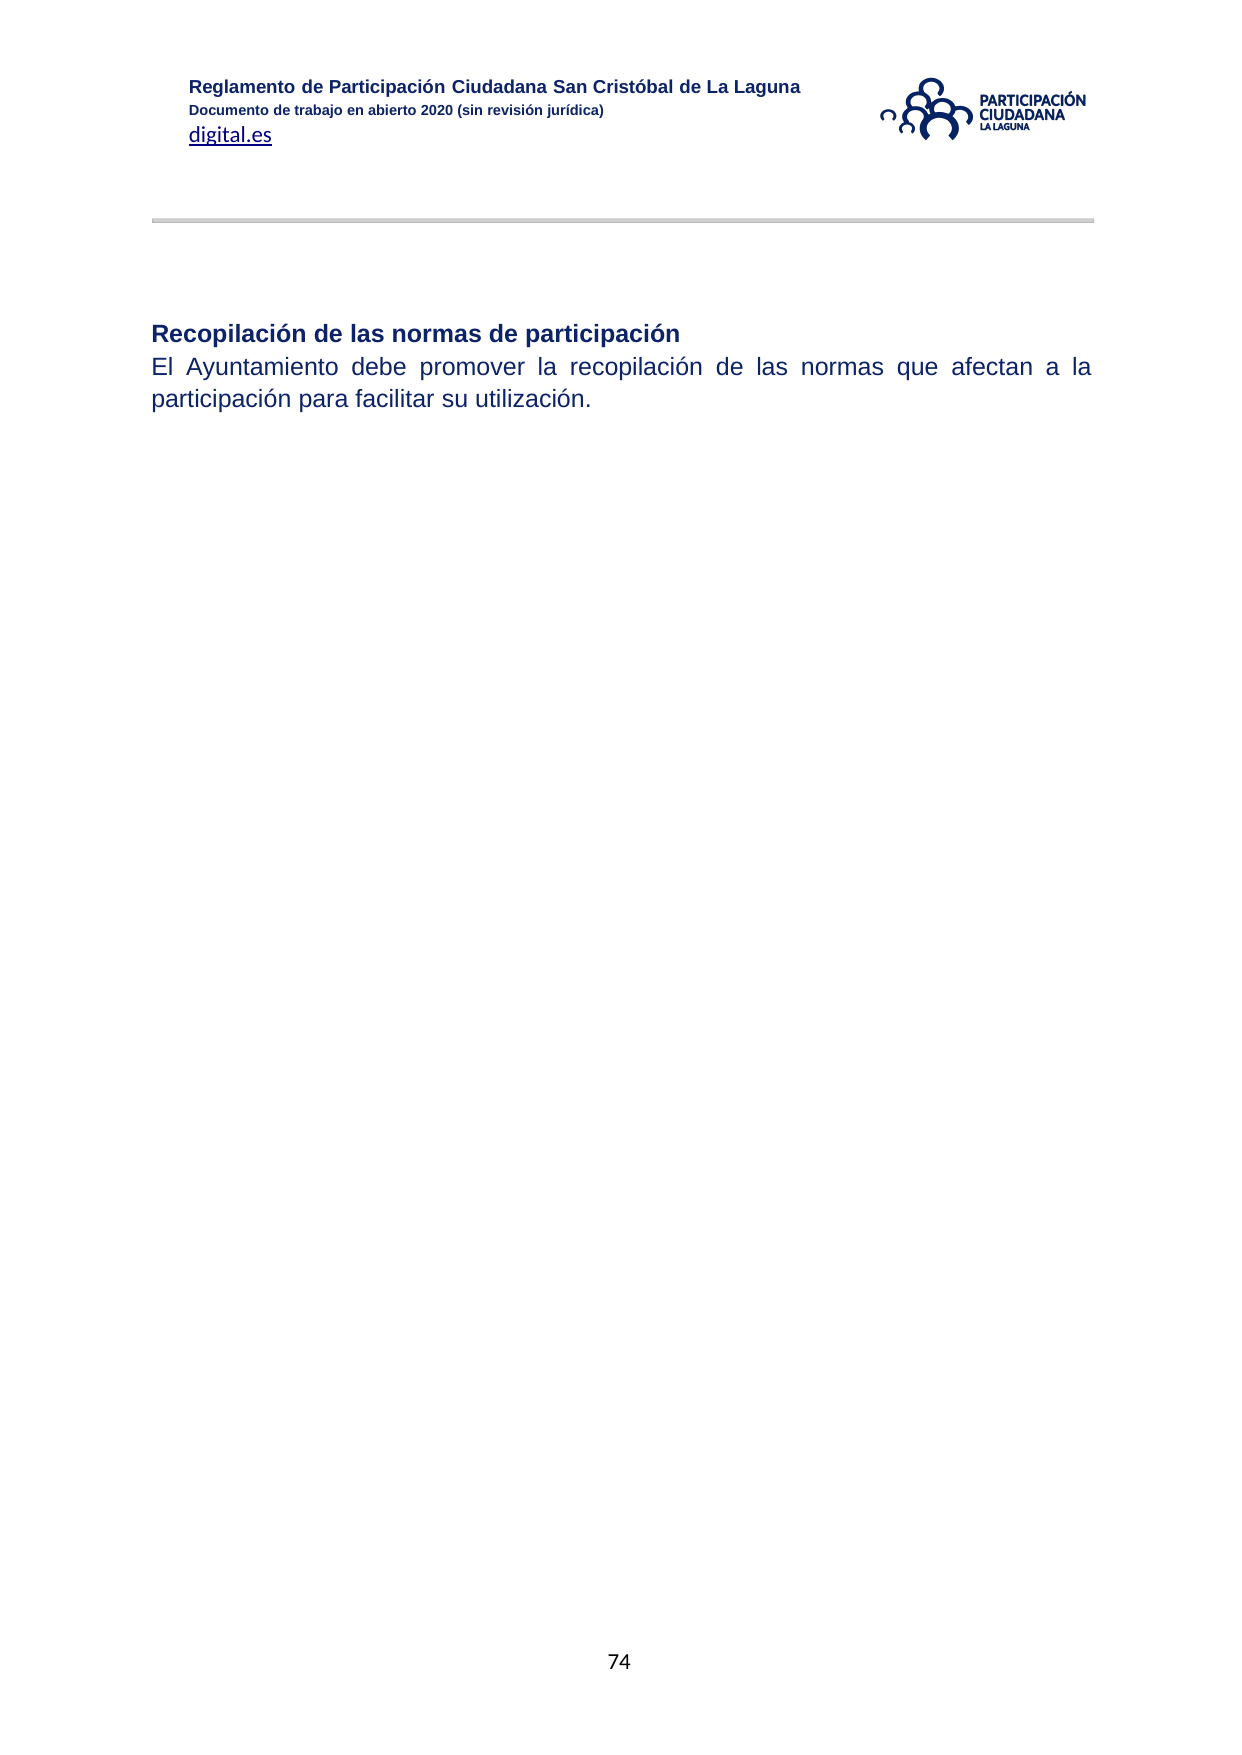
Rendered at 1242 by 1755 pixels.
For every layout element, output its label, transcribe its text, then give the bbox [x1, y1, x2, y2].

text Recopilación de las normas de participación [151, 319, 1108, 347]
text El Ayuntamiento debe promover la recopilación de las normas que afectan a la participación para facilitar su utilización. [151, 352, 1099, 413]
